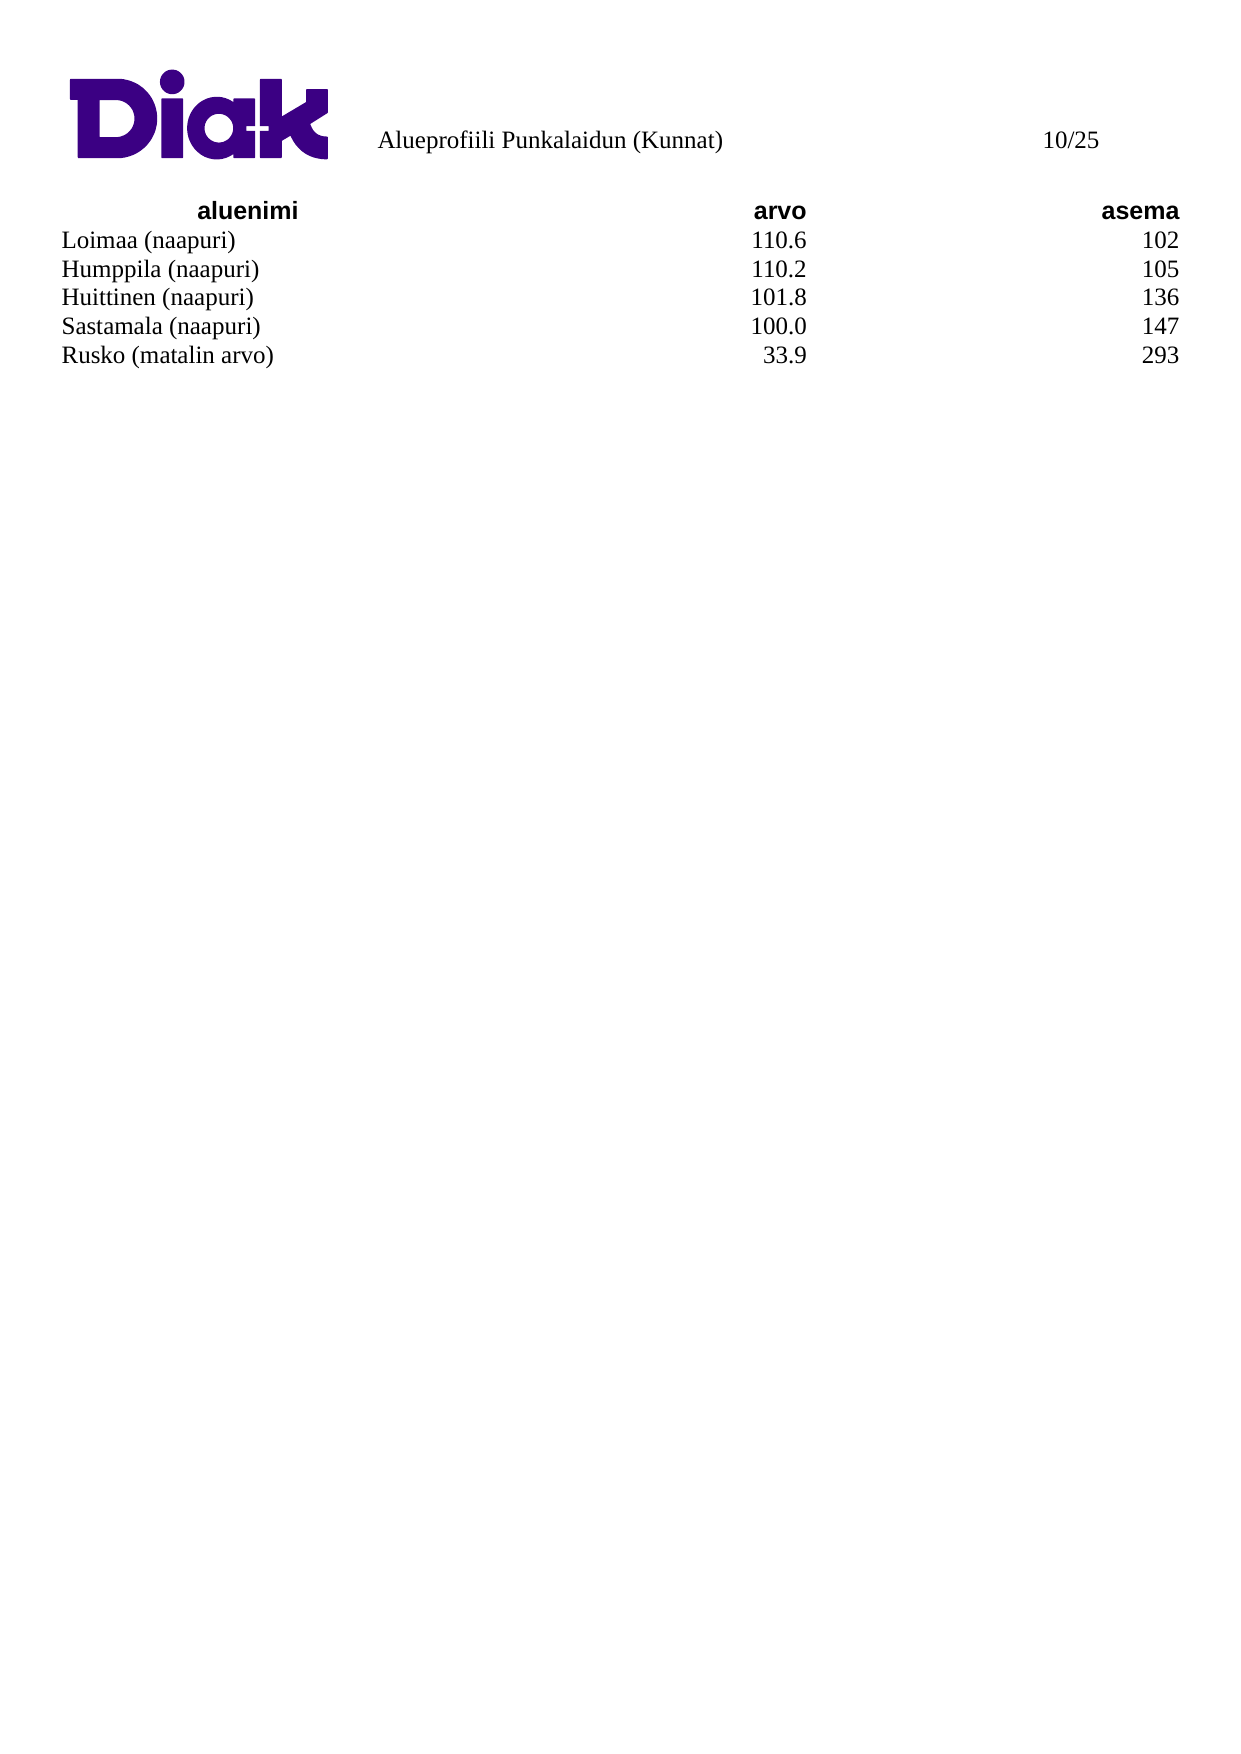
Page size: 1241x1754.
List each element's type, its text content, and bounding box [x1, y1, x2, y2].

table_cell 33.9 [434, 340, 806, 369]
table_header aluenimi [61, 196, 434, 225]
table_cell Huittinen (naapuri) [61, 283, 434, 311]
table_cell 102 [806, 225, 1179, 254]
table_cell 100.0 [434, 311, 806, 340]
table_header asema [806, 196, 1179, 225]
table_cell 147 [806, 311, 1179, 340]
table_cell 136 [806, 283, 1179, 311]
table_cell 110.6 [434, 225, 806, 254]
table_cell Loimaa (naapuri) [61, 225, 434, 254]
table_cell Humppila (naapuri) [61, 254, 434, 282]
table_cell 110.2 [434, 254, 806, 282]
table_cell 293 [806, 340, 1179, 369]
table_cell 101.8 [434, 283, 806, 311]
table_cell 105 [806, 254, 1179, 282]
table_cell Rusko (matalin arvo) [61, 340, 434, 369]
table_header arvo [434, 196, 806, 225]
table_cell Sastamala (naapuri) [61, 311, 434, 340]
